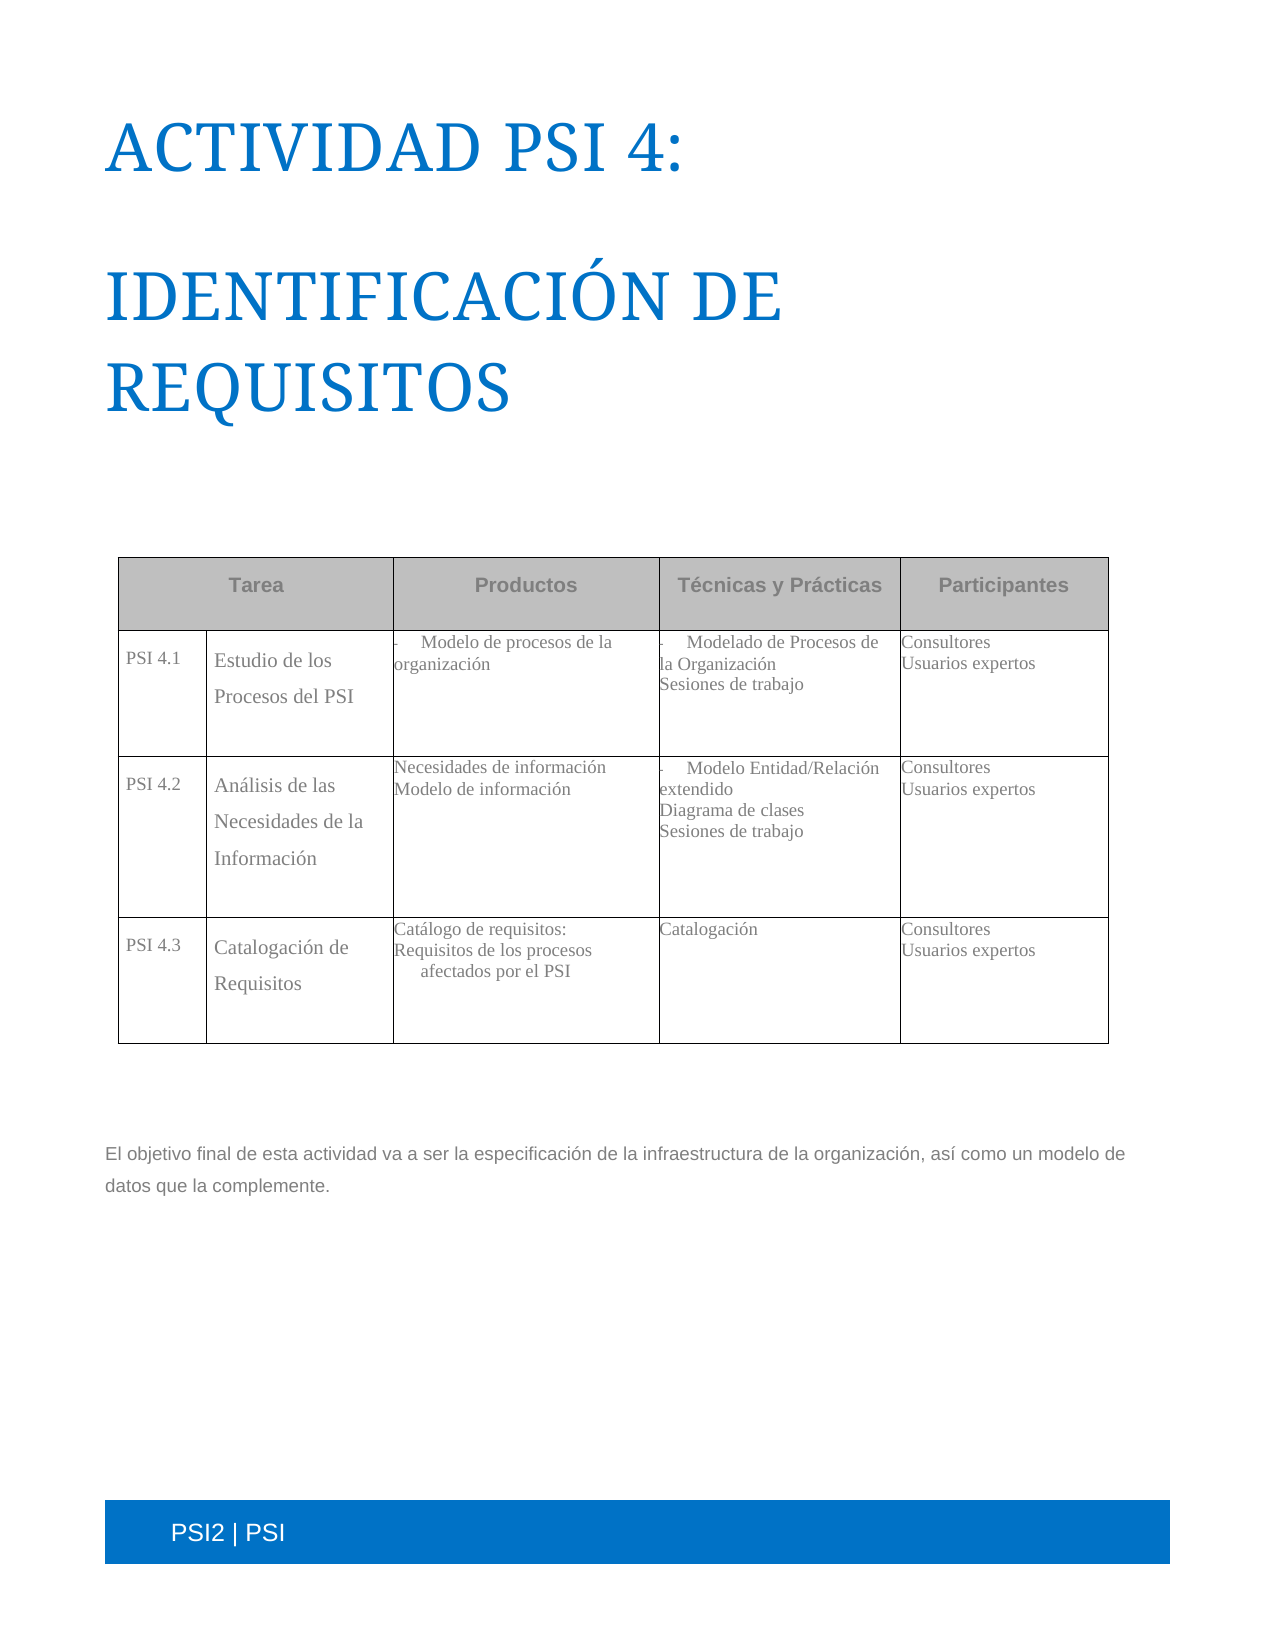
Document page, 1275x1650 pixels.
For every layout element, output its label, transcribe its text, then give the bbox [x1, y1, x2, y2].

table_cell PSI 4.2 [119, 757, 206, 917]
table_cell Consultores Usuarios expertos [901, 757, 1108, 917]
table_cell Modelado de Procesos de la Organización Sesiones de trabajo [660, 631, 900, 756]
table_cell Catálogo de requisitos: Requisitos de los procesos afectados por el PSI [394, 918, 659, 1042]
table_cell PSI 4.1 [119, 631, 206, 756]
table_header Tarea [119, 558, 393, 630]
table_cell Consultores Usuarios expertos [901, 918, 1108, 1042]
subtitle IdentificACIÓN de requisitos [105, 249, 1170, 431]
table_header Participantes [901, 558, 1108, 630]
table_cell Necesidades de información Modelo de información [394, 757, 659, 917]
subtitle ACTIVIDAD PSI 4: [105, 100, 1170, 191]
table_cell Consultores Usuarios expertos [901, 631, 1108, 756]
text El objetivo final de esta actividad va a ser la especificación de la infraestructura de la organización, así como un modelo de datos que la complemente. [105, 1142, 1170, 1196]
table_cell Catalogación de Requisitos [207, 918, 393, 1042]
table_cell Análisis de las Necesidades de la Información [207, 757, 393, 917]
table_cell Estudio de los Procesos del PSI [207, 631, 393, 756]
table_cell Modelo Entidad/Relación extendido Diagrama de clases Sesiones de trabajo [660, 757, 900, 917]
table_cell PSI 4.3 [119, 918, 206, 1042]
table_cell Catalogación [660, 918, 900, 1042]
table_cell Modelo de procesos de la organización [394, 631, 659, 756]
table_header Productos [394, 558, 659, 630]
table_header Técnicas y Prácticas [660, 558, 900, 630]
